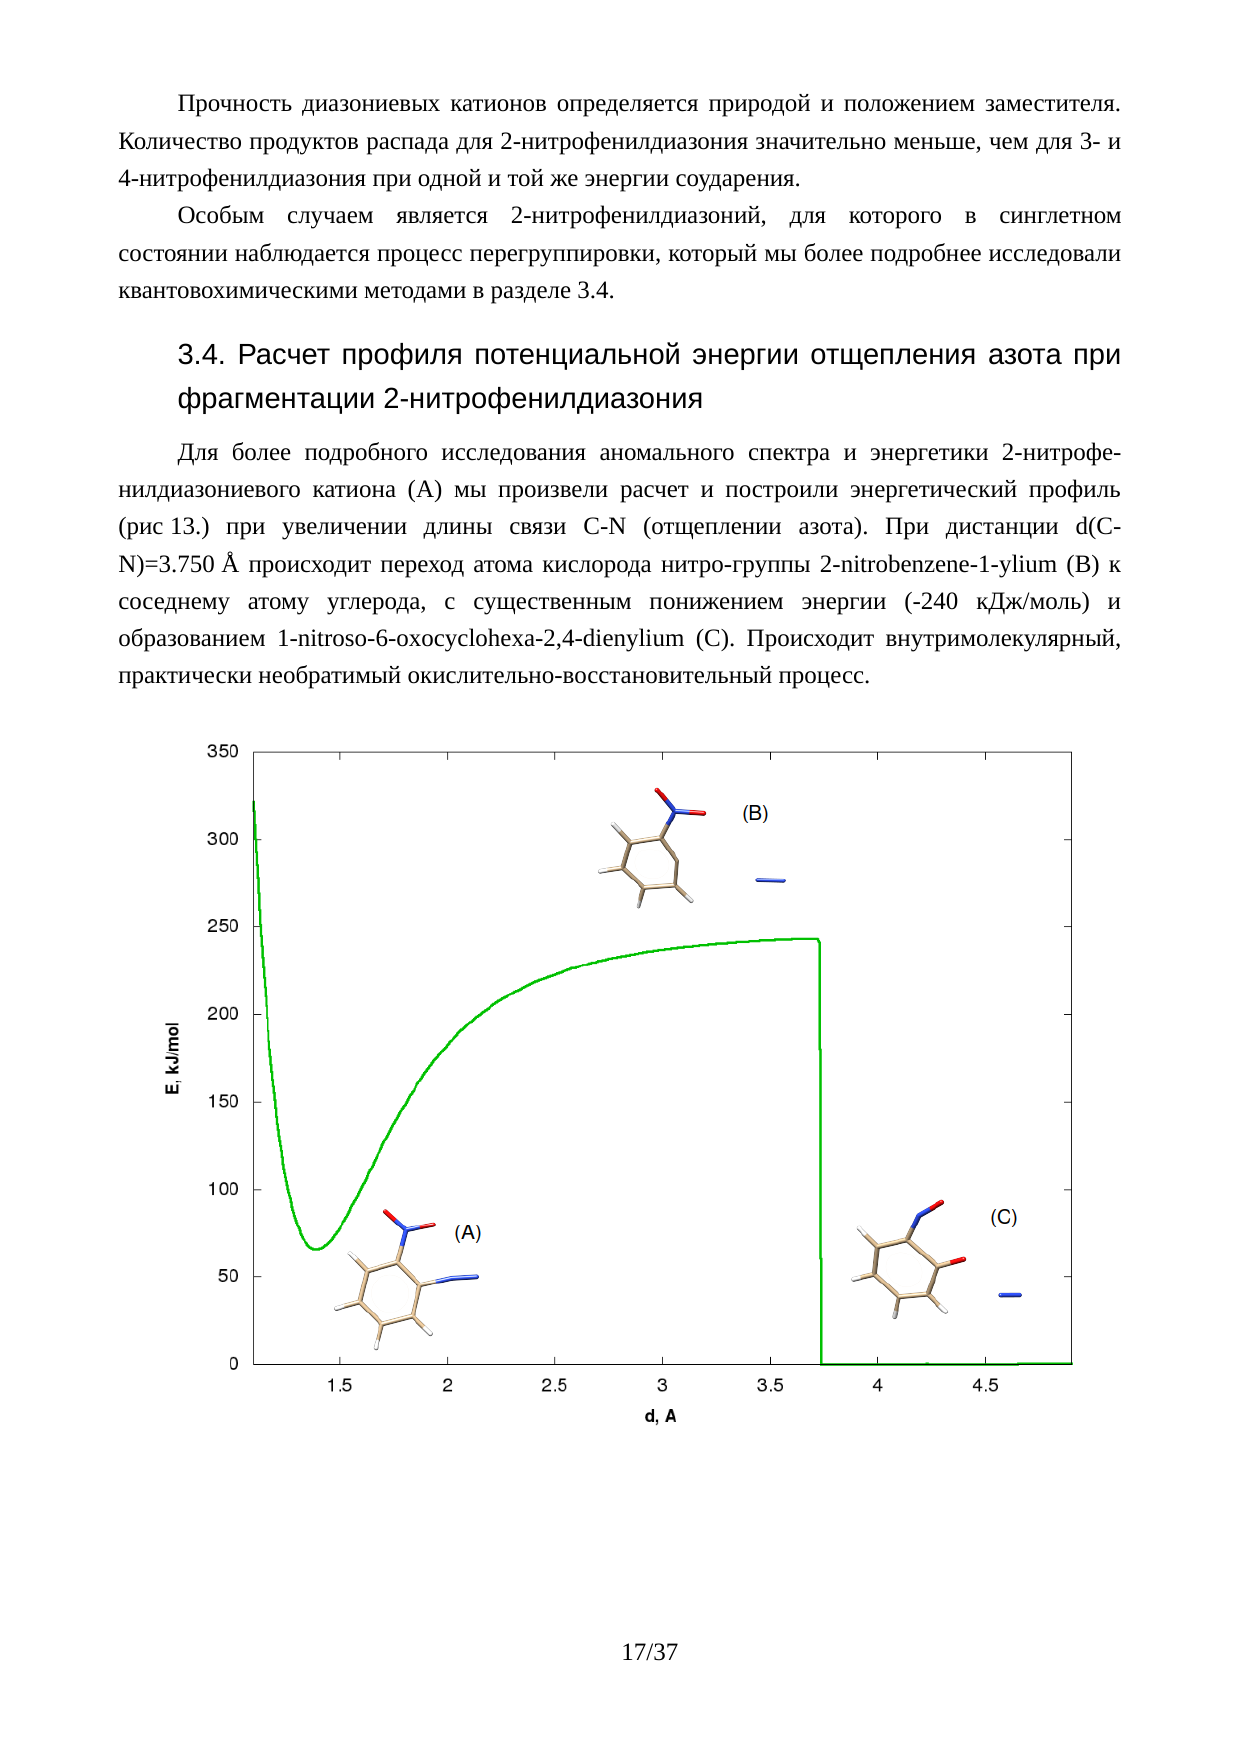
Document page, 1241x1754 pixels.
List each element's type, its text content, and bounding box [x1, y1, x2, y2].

subtitle 3.4. Расчет профиля потенциальной энергии отщепления азота при фрагментации 2-нитрофенилдиазония [177, 337, 1122, 414]
picture [156, 735, 1084, 1428]
list Особым случаем является 2-нитрофенилдиазоний, для которого в синглетном состоянии наблюдается процесс перегруппировки, который мы более подробнее исследовали квантовохимическими методами в разделе 3.4. [118, 200, 1122, 304]
list Прочность диазониевых катионов определяется природой и положением заместителя. Количество продуктов распада для 2-нитрофенилдиазония значительно меньше, чем для 3- и 4-нитрофенилдиазония при одной и той же энергии соударения. [118, 88, 1122, 192]
text Для более подробного исследования аномального спектра и энергетики 2-нитрофе-нилдиазониевого катиона (A) мы произвели расчет и построили энергетический профиль (рис 13.) при увеличении длины связи C-N (отщеплении азота). При дистанции d(C-N)=3.750 Å происходит переход атома кислорода нитро-группы 2-nitrobenzene-1-ylium (B) к соседнему атому углерода, с существенным понижением энергии (-240 кДж/моль) и образованием 1-nitroso-6-oxocyclohexa-2,4-dienylium (C). Происходит внутримолекулярный, практически необратимый окислительно-восстановительный процесс. [118, 437, 1122, 689]
